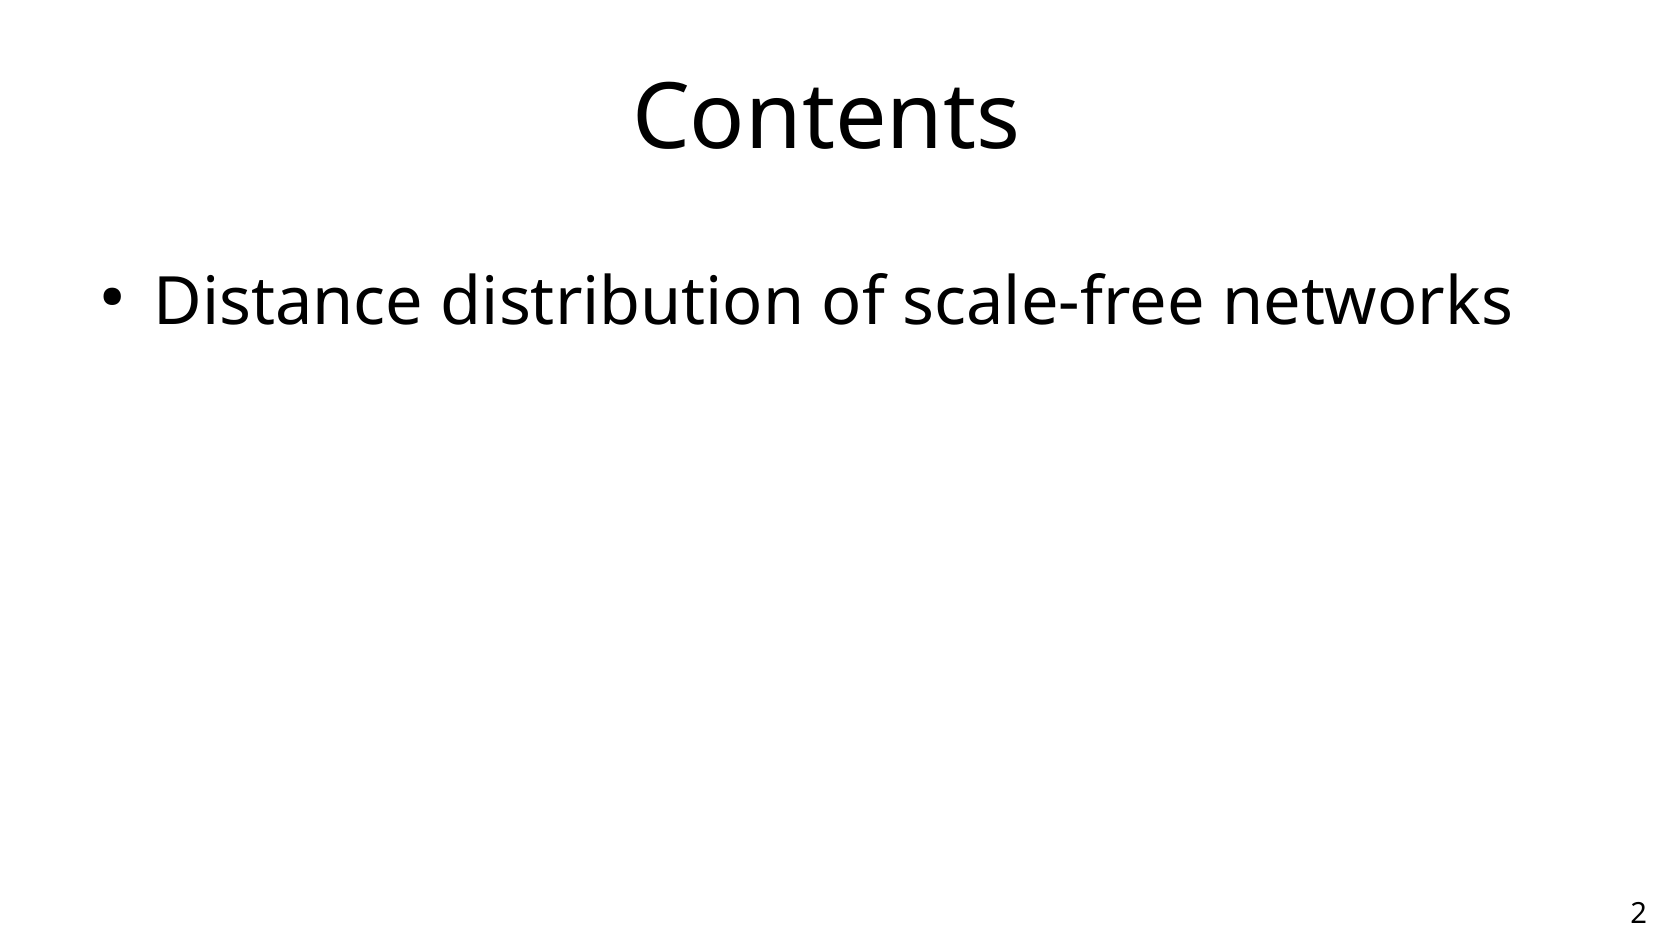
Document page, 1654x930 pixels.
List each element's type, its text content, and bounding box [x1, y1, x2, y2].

title Contents [82, 1, 1571, 225]
list Distance distribution of scale-free networks [82, 252, 1571, 793]
